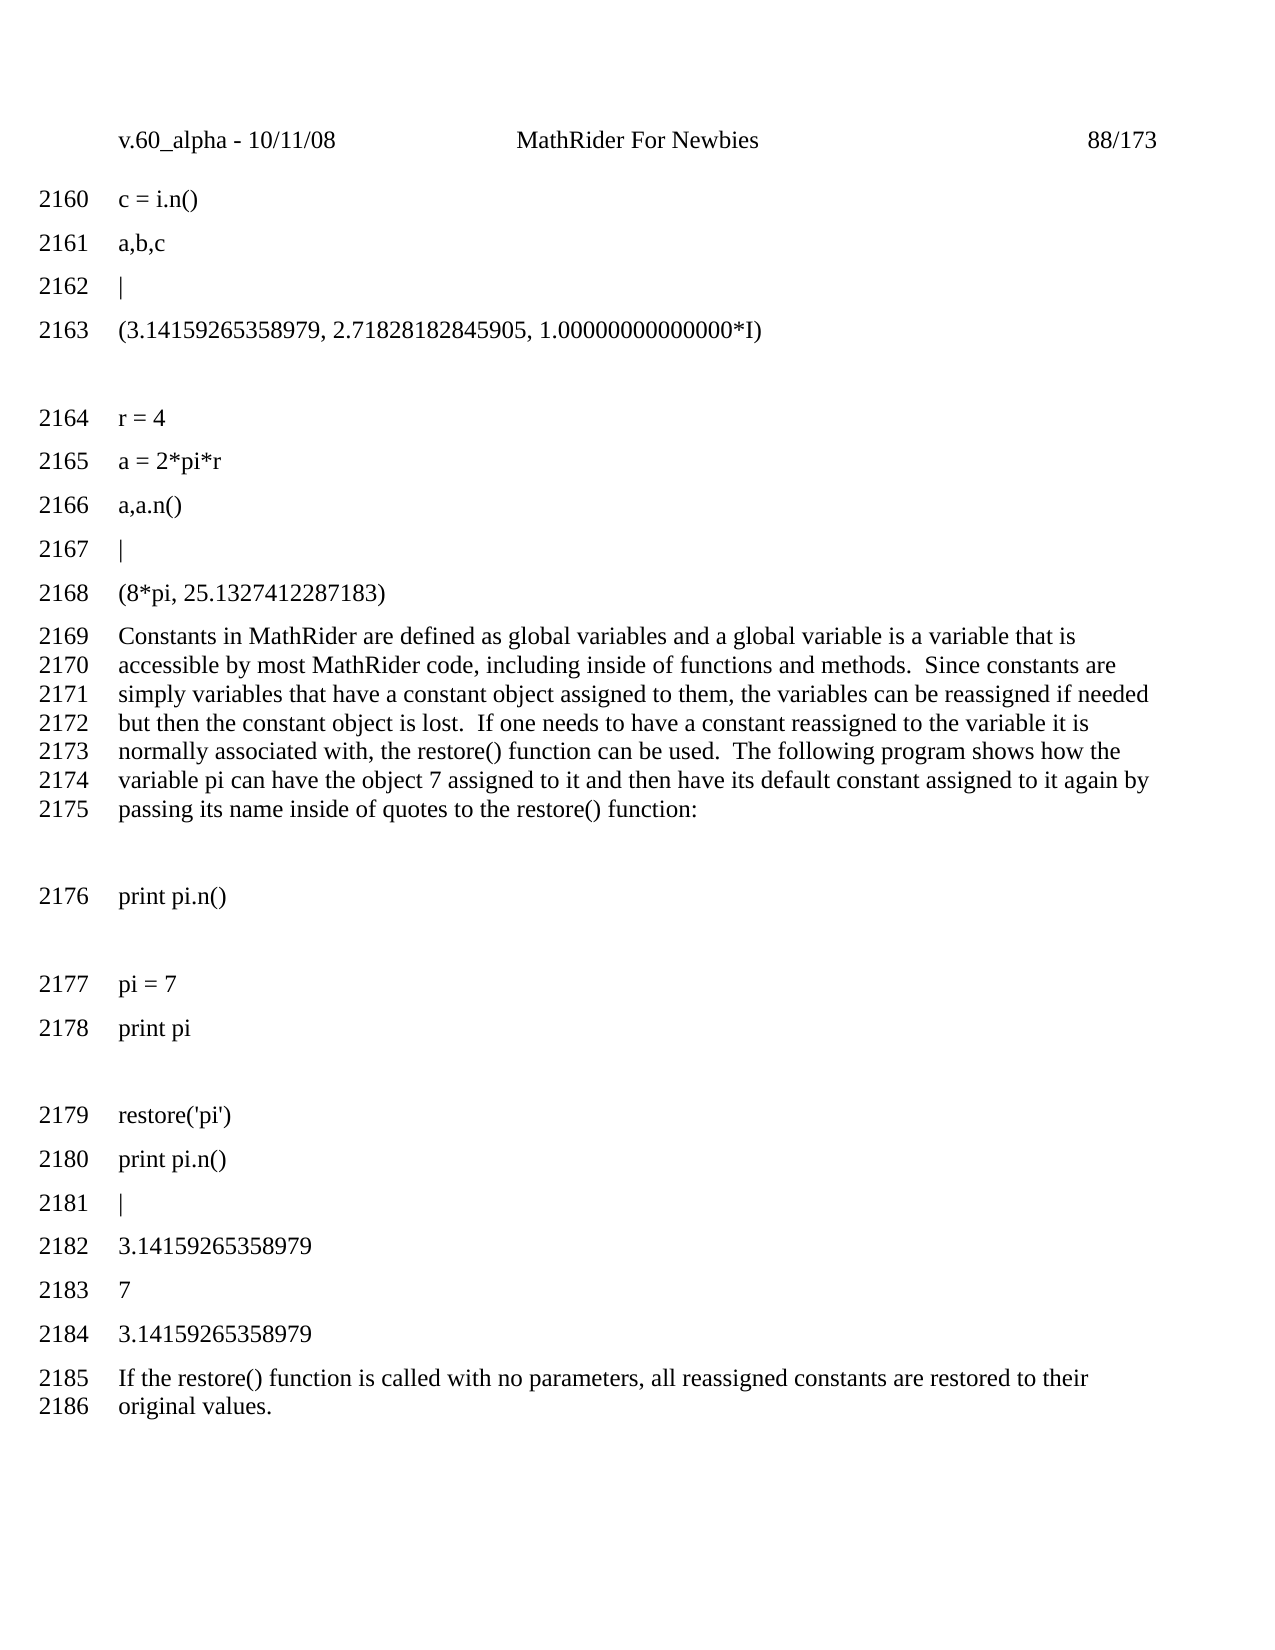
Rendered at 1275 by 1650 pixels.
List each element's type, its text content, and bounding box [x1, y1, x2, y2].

text 3.14159265358979 [118, 1319, 1157, 1348]
text pi = 7 [118, 969, 1157, 998]
text a,b,c [118, 228, 1157, 256]
text print pi.n() [118, 881, 1157, 910]
text If the restore() function is called with no parameters, all reassigned constants are restored to their original values. [118, 1363, 1157, 1420]
text | [118, 534, 1157, 563]
text a,a.n() [118, 490, 1157, 519]
text c = i.n() [118, 184, 1157, 213]
text print pi [118, 1013, 1157, 1041]
text Constants in MathRider are defined as global variables and a global variable is a variable that is accessible by most MathRider code, including inside of functions and methods. Since constants are simply variables that have a constant object assigned to them, the variables can be reassigned if needed but then the constant object is lost. If one needs to have a constant reassigned to the variable it is normally associated with, the restore() function can be used. The following program shows how the variable pi can have the object 7 assigned to it and then have its default constant assigned to it again by passing its name inside of quotes to the restore() function: [118, 621, 1157, 823]
text 3.14159265358979 [118, 1231, 1157, 1260]
text | [118, 1188, 1157, 1216]
text (8*pi, 25.1327412287183) [118, 578, 1157, 606]
text restore('pi') [118, 1100, 1157, 1129]
text (3.14159265358979, 2.71828182845905, 1.00000000000000*I) [118, 315, 1157, 344]
text r = 4 [118, 403, 1157, 431]
text | [118, 271, 1157, 300]
text print pi.n() [118, 1144, 1157, 1173]
text a = 2*pi*r [118, 446, 1157, 475]
text 7 [118, 1275, 1157, 1304]
